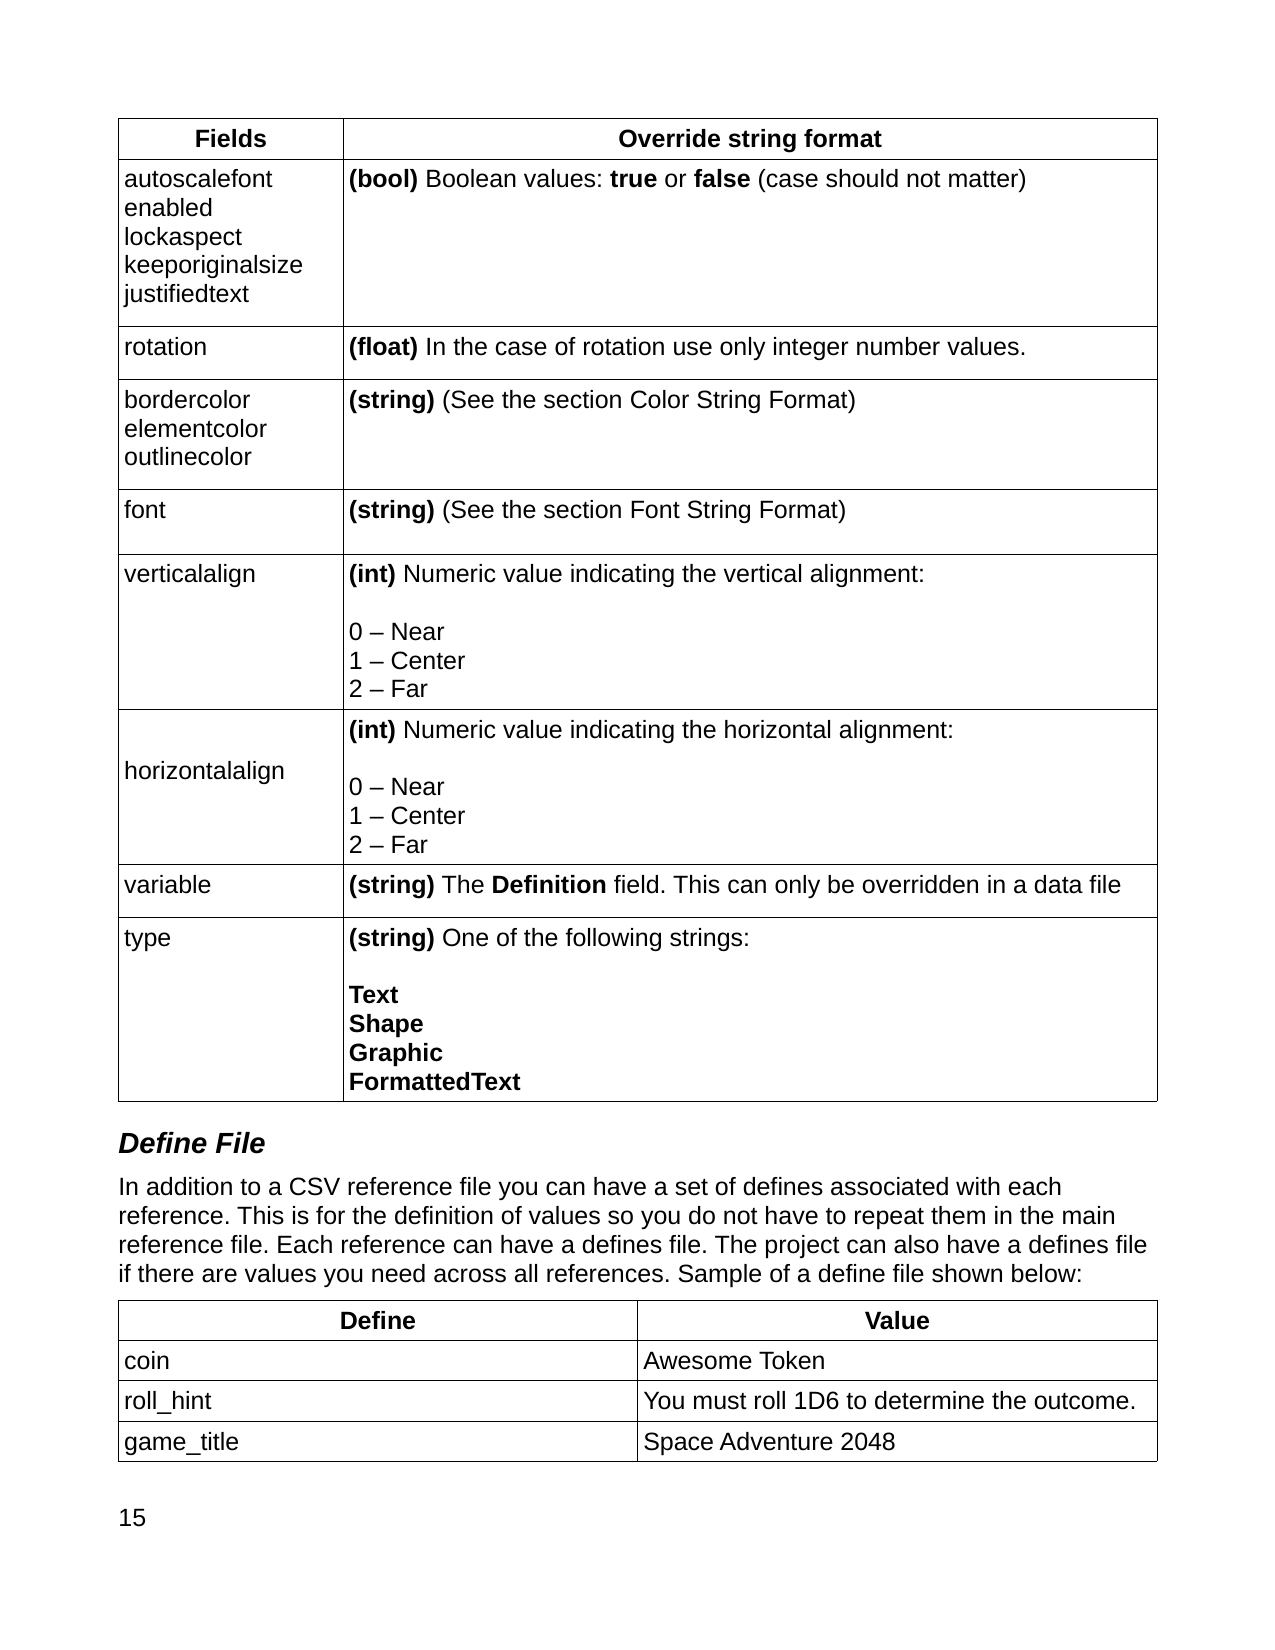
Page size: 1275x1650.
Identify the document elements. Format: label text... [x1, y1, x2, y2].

table_cell autoscalefont enabled lockaspect keeporiginalsize justifiedtext [119, 160, 343, 326]
table_cell Space Adventure 2048 [638, 1422, 1157, 1461]
table_cell horizontalalign [119, 710, 343, 864]
table_cell (string) (See the section Color String Format) [344, 380, 1157, 489]
table_header Value [638, 1301, 1157, 1340]
table_cell type [119, 918, 343, 1101]
table_cell (string) (See the section Font String Format) [344, 490, 1157, 554]
table_cell (int) Numeric value indicating the vertical alignment: 0 – Near 1 – Center 2 – Far [344, 555, 1157, 709]
table_cell roll_hint [119, 1381, 637, 1421]
table_cell You must roll 1D6 to determine the outcome. [638, 1381, 1157, 1421]
text In addition to a CSV reference file you can have a set of defines associated with each reference. This is for the definition of values so you do not have to repeat them in the main reference file. Each reference can have a defines file. The project can also have a defines file if there are values you need across all references. Sample of a define file shown below: [118, 1172, 1157, 1287]
table_cell bordercolor elementcolor outlinecolor [119, 380, 343, 489]
table_cell (string) One of the following strings: Text Shape Graphic FormattedText [344, 918, 1157, 1101]
table_cell verticalalign [119, 555, 343, 709]
table_cell (bool) Boolean values: true or false (case should not matter) [344, 160, 1157, 326]
table_cell game_title [119, 1422, 637, 1461]
table_cell font [119, 490, 343, 554]
table_cell rotation [119, 327, 343, 379]
table_cell (int) Numeric value indicating the horizontal alignment: 0 – Near 1 – Center 2 – Far [344, 710, 1157, 864]
table_cell (string) The Definition field. This can only be overridden in a data file [344, 865, 1157, 917]
table_header Define [119, 1301, 637, 1340]
subtitle Define File [118, 1126, 1157, 1160]
table_cell Awesome Token [638, 1341, 1157, 1380]
table_cell variable [119, 865, 343, 917]
table_cell coin [119, 1341, 637, 1380]
table_header Fields [119, 119, 343, 158]
table_header Override string format [344, 119, 1157, 158]
table_cell (float) In the case of rotation use only integer number values. [344, 327, 1157, 379]
